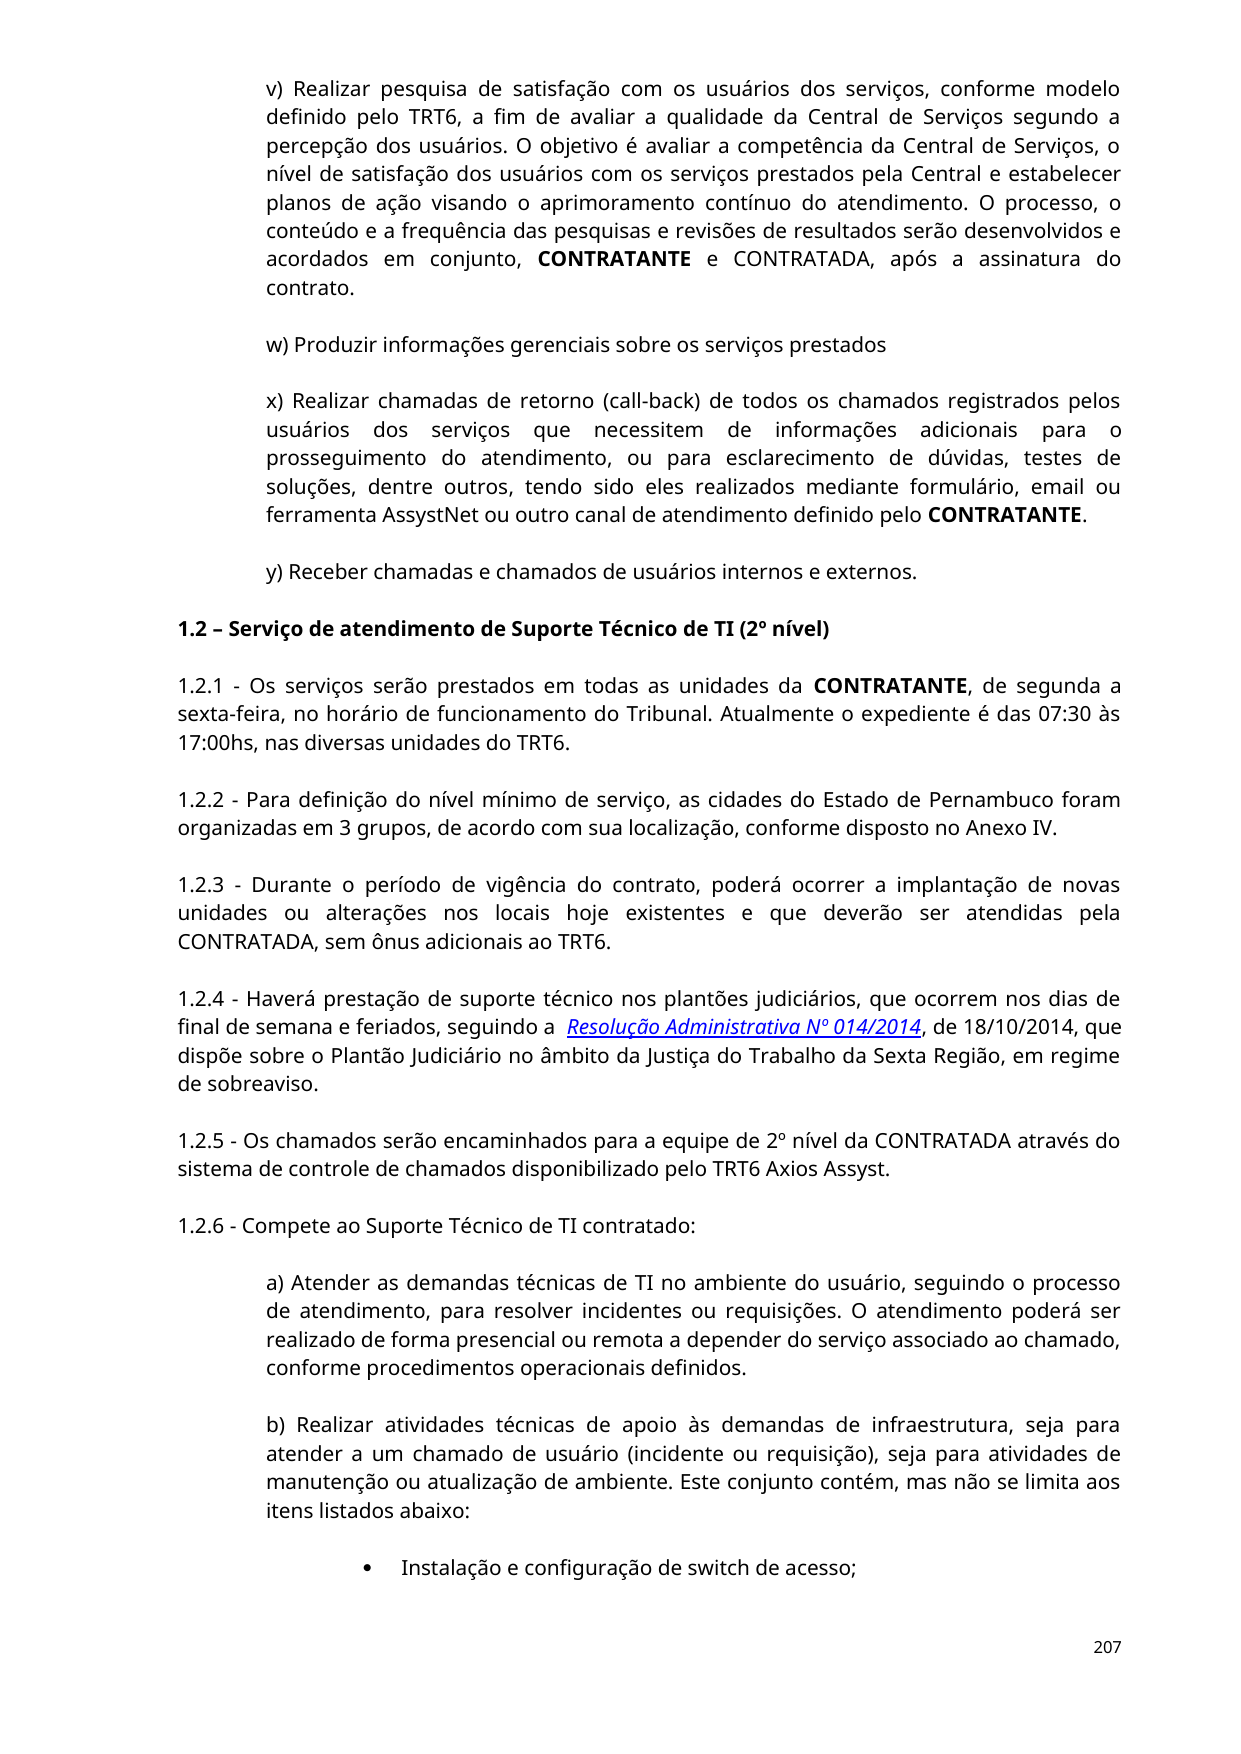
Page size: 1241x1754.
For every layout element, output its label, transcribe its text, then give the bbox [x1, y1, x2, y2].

text y) Receber chamadas e chamados de usuários internos e externos. [266, 557, 1122, 586]
text b) Realizar atividades técnicas de apoio às demandas de infraestrutura, seja para atender a um chamado de usuário (incidente ou requisição), seja para atividades de manutenção ou atualização de ambiente. Este conjunto contém, mas não se limita aos itens listados abaixo: [266, 1410, 1122, 1524]
text 1.2.5 - Os chamados serão encaminhados para a equipe de 2º nível da CONTRATADA através do sistema de controle de chamados disponibilizado pelo TRT6 Axios Assyst. [177, 1126, 1122, 1183]
text 1.2 – Serviço de atendimento de Suporte Técnico de TI (2º nível) [177, 614, 1122, 643]
text w) Produzir informações gerenciais sobre os serviços prestados [266, 330, 1122, 358]
text 1.2.3 - Durante o período de vigência do contrato, poderá ocorrer a implantação de novas unidades ou alterações nos locais hoje existentes e que deverão ser atendidas pela CONTRATADA, sem ônus adicionais ao TRT6. [177, 870, 1122, 955]
list Instalação e configuração de switch de acesso; [363, 1553, 1122, 1581]
text 1.2.6 - Compete ao Suporte Técnico de TI contratado: [177, 1211, 1122, 1240]
text v) Realizar pesquisa de satisfação com os usuários dos serviços, conforme modelo definido pelo TRT6, a fim de avaliar a qualidade da Central de Serviços segundo a percepção dos usuários. O objetivo é avaliar a competência da Central de Serviços, o nível de satisfação dos usuários com os serviços prestados pela Central e estabelecer planos de ação visando o aprimoramento contínuo do atendimento. O processo, o conteúdo e a frequência das pesquisas e revisões de resultados serão desenvolvidos e acordados em conjunto, CONTRATANTE e CONTRATADA, após a assinatura do contrato. [266, 74, 1122, 301]
text 1.2.1 - Os serviços serão prestados em todas as unidades da CONTRATANTE, de segunda a sexta-feira, no horário de funcionamento do Tribunal. Atualmente o expediente é das 07:30 às 17:00hs, nas diversas unidades do TRT6. [177, 671, 1122, 756]
text 1.2.2 - Para definição do nível mínimo de serviço, as cidades do Estado de Pernambuco foram organizadas em 3 grupos, de acordo com sua localização, conforme disposto no Anexo IV. [177, 785, 1122, 842]
text x) Realizar chamadas de retorno (call-back) de todos os chamados registrados pelos usuários dos serviços que necessitem de informações adicionais para o prosseguimento do atendimento, ou para esclarecimento de dúvidas, testes de soluções, dentre outros, tendo sido eles realizados mediante formulário, email ou ferramenta AssystNet ou outro canal de atendimento definido pelo CONTRATANTE. [266, 387, 1122, 529]
text 1.2.4 - Haverá prestação de suporte técnico nos plantões judiciários, que ocorrem nos dias de final de semana e feriados, seguindo a Resolução Administrativa Nº 014/2014, de 18/10/2014, que dispõe sobre o Plantão Judiciário no âmbito da Justiça do Trabalho da Sexta Região, em regime de sobreaviso. [177, 984, 1122, 1098]
text a) Atender as demandas técnicas de TI no ambiente do usuário, seguindo o processo de atendimento, para resolver incidentes ou requisições. O atendimento poderá ser realizado de forma presencial ou remota a depender do serviço associado ao chamado, conforme procedimentos operacionais definidos. [266, 1268, 1122, 1382]
